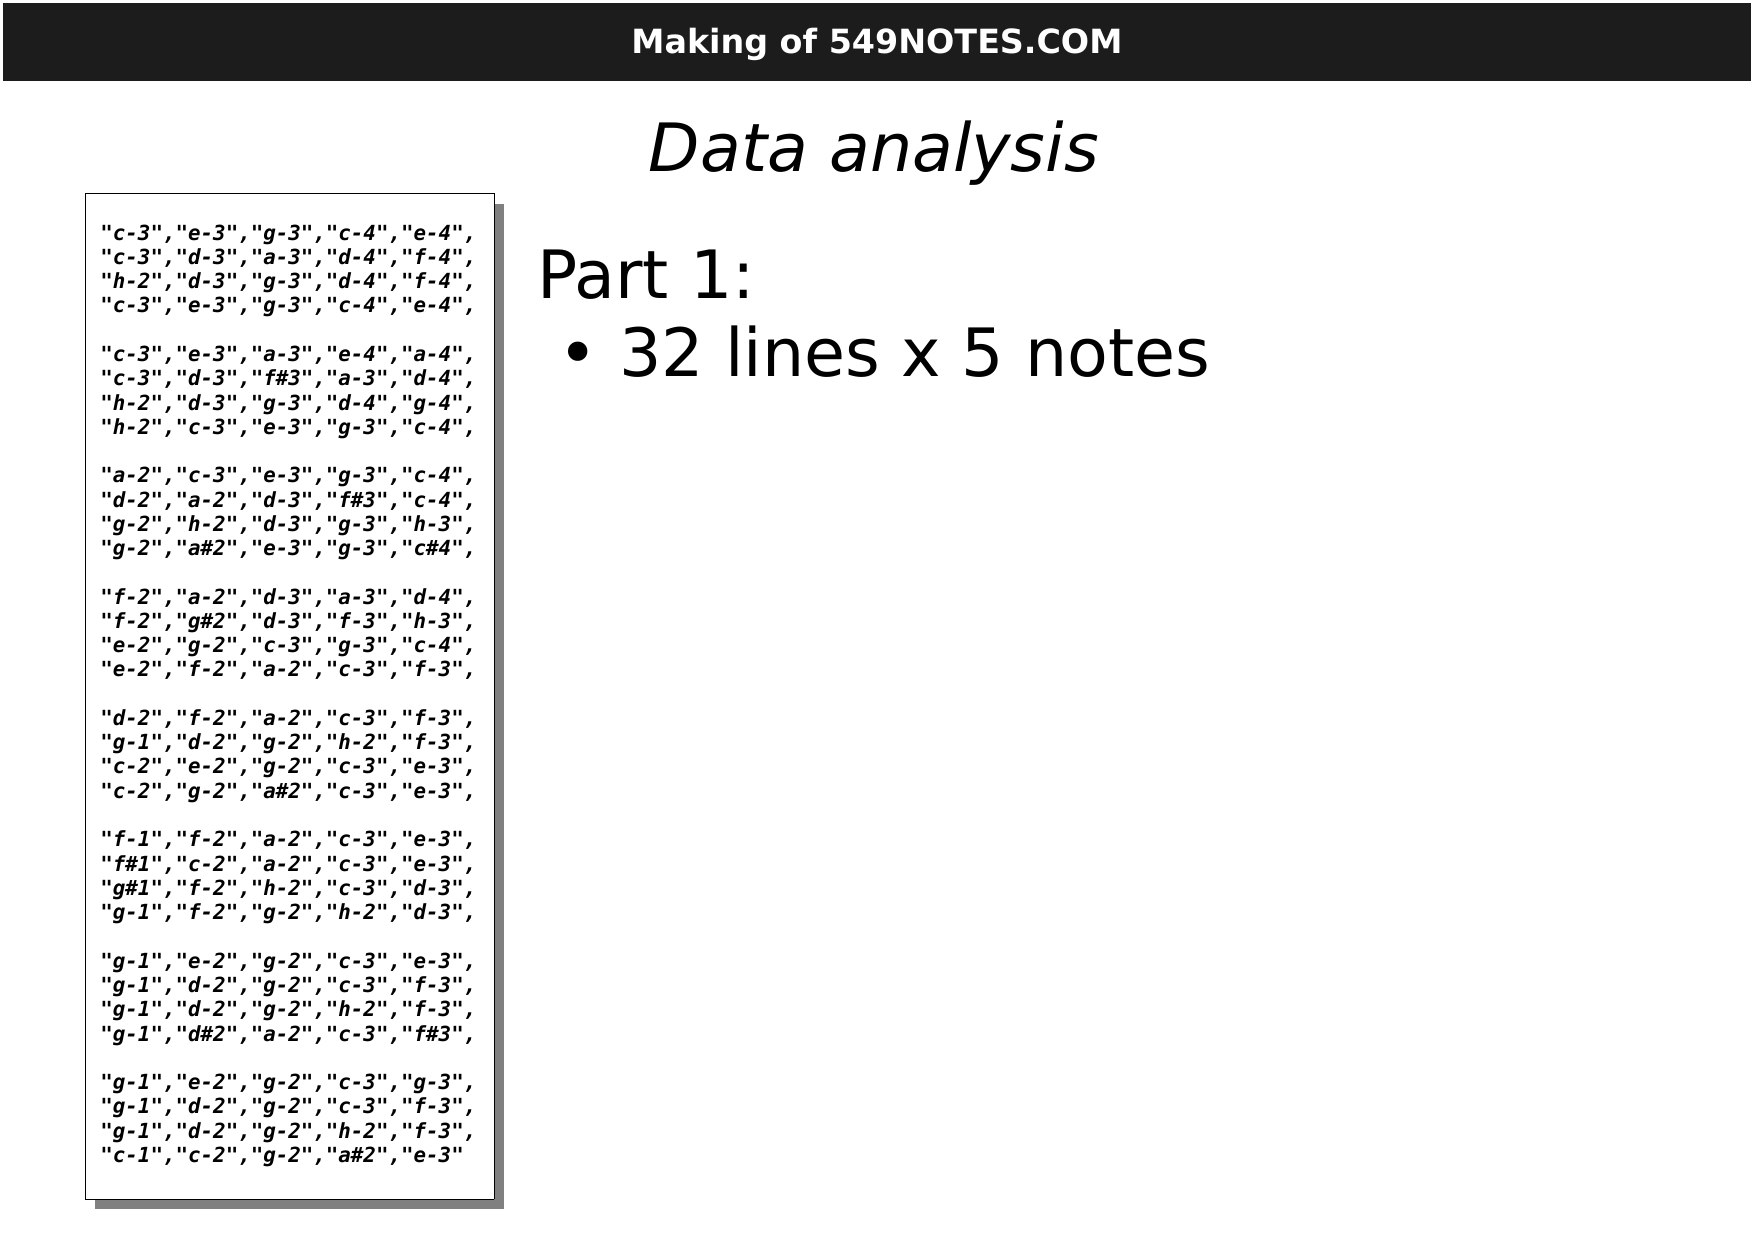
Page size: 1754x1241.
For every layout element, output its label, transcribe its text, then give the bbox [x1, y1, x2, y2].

table_cell [534, 559, 1023, 1215]
table_cell [1066, 559, 1651, 1215]
text Data analysis [3, 110, 1751, 188]
table_cell [510, 559, 534, 1215]
table_header Part 1: • 32 lines x 5 notes [510, 188, 1651, 559]
table_cell [1024, 559, 1066, 1215]
table_header "c-3","e-3","g-3","c-4","e-4", "c-3","d-3","a-3","d-4","f-4", "h-2","d-3","g-3","d-4","f-4", "c-3","e-3","g-3","c-4","e-4", "c-3","e-3","a-3","e-4","a-4", "c-3","d-3","f#3","a-3","d-4", "h-2","d-3","g-3","d-4","g-4", "h-2","c-3","e-3","g-3","c-4", "a-2","c-3","e-3","g-3","c-4", "d-2","a-2","d-3","f#3","c-4", "g-2","h-2","d-3","g-3","h-3", "g-2","a#2","e-3","g-3","c#4", "f-2","a-2","d-3","a-3","d-4", "f-2","g#2","d-3","f-3","h-3", "e-2","g-2","c-3","g-3","c-4", "e-2","f-2","a-2","c-3","f-3", "d-2","f-2","a-2","c-3","f-3", "g-1","d-2","g-2","h-2","f-3", "c-2","e-2","g-2","c-3","e-3", "c-2","g-2","a#2","c-3","e-3", "f-1","f-2","a-2","c-3","e-3", "f#1","c-2","a-2","c-3","e-3", "g#1","f-2","h-2","c-3","d-3", "g-1","f-2","g-2","h-2","d-3", "g-1","e-2","g-2","c-3","e-3", "g-1","d-2","g-2","c-3","f-3", "g-1","d-2","g-2","h-2","f-3", "g-1","d#2","a-2","c-3","f#3", "g-1","e-2","g-2","c-3","g-3", "g-1","d-2","g-2","c-3","f-3", "g-1","d-2","g-2","h-2","f-3", "c-1","c-2","g-2","a#2","e-3" [79, 188, 510, 1215]
